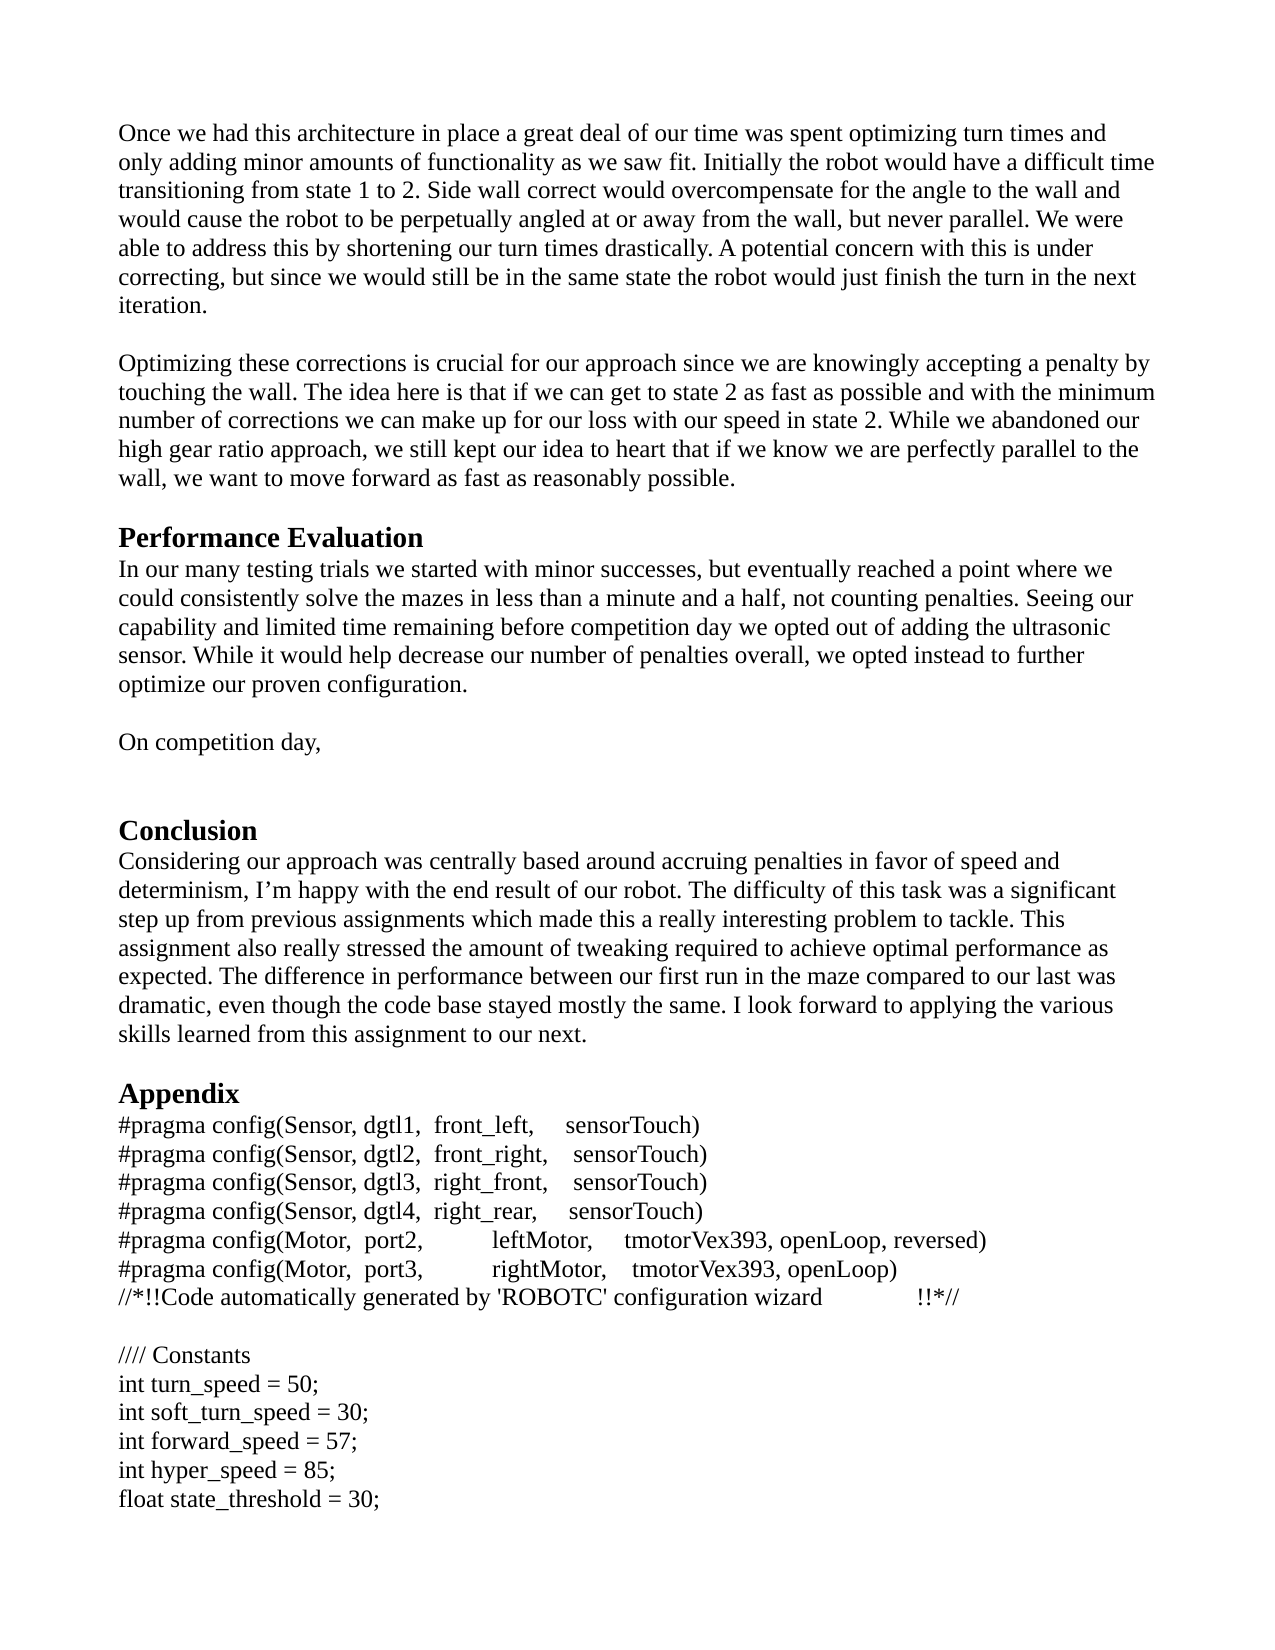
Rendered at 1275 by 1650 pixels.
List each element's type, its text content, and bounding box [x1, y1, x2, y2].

text float state_threshold = 30; [118, 1484, 1157, 1512]
text //*!!Code automatically generated by 'ROBOTC' configuration wizard !!*// [118, 1282, 1157, 1311]
text #pragma config(Motor, port3, rightMotor, tmotorVex393, openLoop) [118, 1254, 1157, 1282]
text int turn_speed = 50; [118, 1369, 1157, 1397]
text #pragma config(Sensor, dgtl4, right_rear, sensorTouch) [118, 1196, 1157, 1225]
text #pragma config(Sensor, dgtl3, right_front, sensorTouch) [118, 1167, 1157, 1196]
text Optimizing these corrections is crucial for our approach since we are knowingly accepting a penalty by touching the wall. The idea here is that if we can get to state 2 as fast as possible and with the minimum number of corrections we can make up for our loss with our speed in state 2. While we abandoned our high gear ratio approach, we still kept our idea to heart that if we know we are perfectly parallel to the wall, we want to move forward as fast as reasonably possible. [118, 348, 1157, 492]
text #pragma config(Motor, port2, leftMotor, tmotorVex393, openLoop, reversed) [118, 1225, 1157, 1254]
text int soft_turn_speed = 30; [118, 1397, 1157, 1426]
text #pragma config(Sensor, dgtl2, front_right, sensorTouch) [118, 1139, 1157, 1167]
text Considering our approach was centrally based around accruing penalties in favor of speed and determinism, I’m happy with the end result of our robot. The difficulty of this task was a significant step up from previous assignments which made this a really interesting problem to tackle. This assignment also really stressed the amount of tweaking required to achieve optimal performance as expected. The difference in performance between our first run in the maze compared to our last was dramatic, even though the code base stayed mostly the same. I look forward to applying the various skills learned from this assignment to our next. [118, 846, 1157, 1048]
text In our many testing trials we started with minor successes, but eventually reached a point where we could consistently solve the mazes in less than a minute and a half, not counting penalties. Seeing our capability and limited time remaining before competition day we opted out of adding the ultrasonic sensor. While it would help decrease our number of penalties overall, we opted instead to further optimize our proven configuration. [118, 554, 1157, 698]
text //// Constants [118, 1340, 1157, 1369]
text Once we had this architecture in place a great deal of our time was spent optimizing turn times and only adding minor amounts of functionality as we saw fit. Initially the robot would have a difficult time transitioning from state 1 to 2. Side wall correct would overcompensate for the angle to the wall and would cause the robot to be perpetually angled at or away from the wall, but never parallel. We were able to address this by shortening our turn times drastically. A potential concern with this is under correcting, but since we would still be in the same state the robot would just finish the turn in the next iteration. [118, 118, 1157, 319]
text int forward_speed = 57; [118, 1426, 1157, 1455]
text Performance Evaluation [118, 521, 1157, 554]
text Appendix [118, 1076, 1157, 1110]
text #pragma config(Sensor, dgtl1, front_left, sensorTouch) [118, 1110, 1157, 1139]
text int hyper_speed = 85; [118, 1455, 1157, 1484]
text On competition day, [118, 727, 1157, 755]
text Conclusion [118, 813, 1157, 846]
